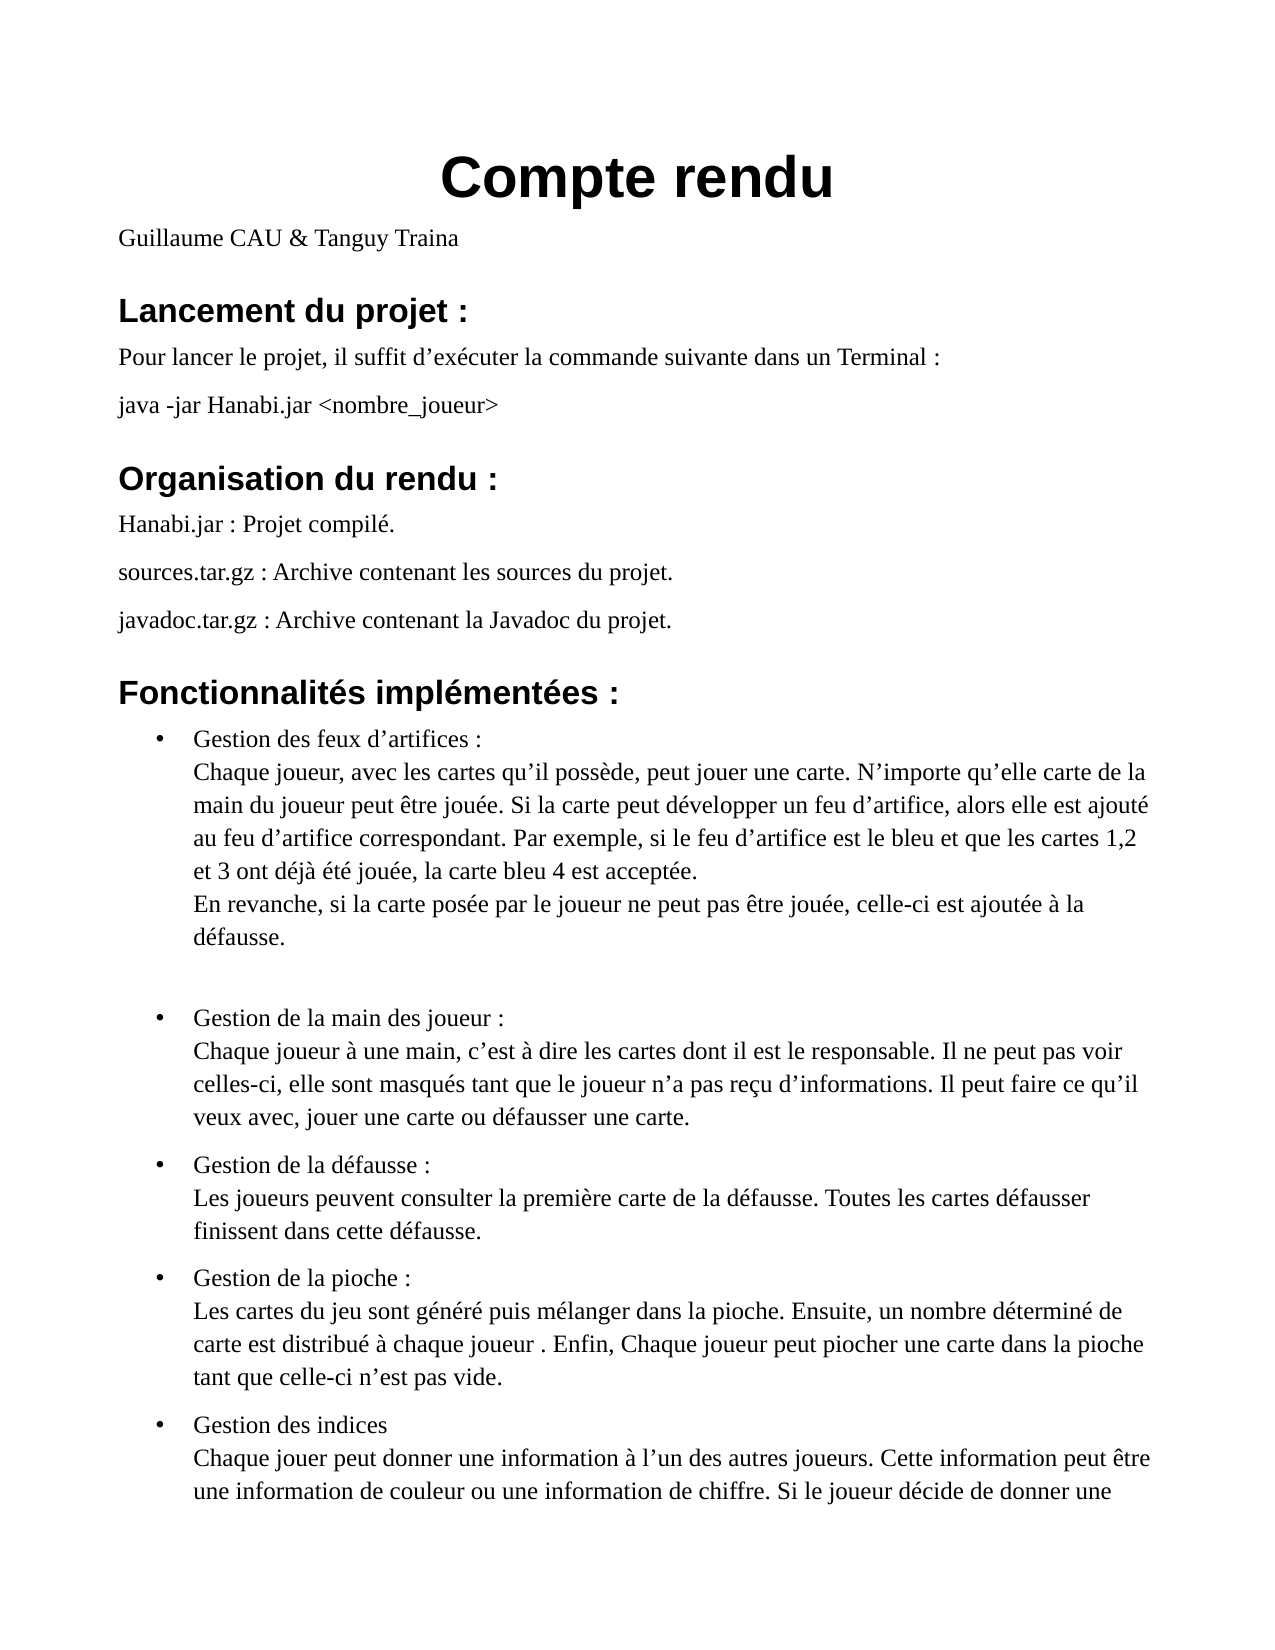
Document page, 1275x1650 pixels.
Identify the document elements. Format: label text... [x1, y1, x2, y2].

text sources.tar.gz : Archive contenant les sources du projet. [118, 557, 1157, 586]
list Gestion des feux d’artifices : Chaque joueur, avec les cartes qu’il possède, peut jouer une carte. N’importe qu’elle carte de la main du joueur peut être jouée. Si la carte peut développer un feu d’artifice, alors elle est ajouté au feu d’artifice correspondant. Par exemple, si le feu d’artifice est le bleu et que les cartes 1,2 et 3 ont déjà été jouée, la carte bleu 4 est acceptée. En revanche, si la carte posée par le joueur ne peut pas être jouée, celle-ci est ajoutée à la défausse. [156, 724, 1157, 984]
list Gestion des indices Chaque jouer peut donner une information à l’un des autres joueurs. Cette information peut être une information de couleur ou une information de chiffre. Si le joueur décide de donner une [156, 1410, 1157, 1505]
list Gestion de la pioche : Les cartes du jeu sont généré puis mélanger dans la pioche. Ensuite, un nombre déterminé de carte est distribué à chaque joueur . Enfin, Chaque joueur peut piocher une carte dans la pioche tant que celle-ci n’est pas vide. [156, 1263, 1157, 1391]
list Gestion de la main des joueur : Chaque joueur à une main, c’est à dire les cartes dont il est le responsable. Il ne peut pas voir celles-ci, elle sont masqués tant que le joueur n’a pas reçu d’informations. Il peut faire ce qu’il veux avec, jouer une carte ou défausser une carte. [156, 1003, 1157, 1131]
text Pour lancer le projet, il suffit d’exécuter la commande suivante dans un Terminal : [118, 342, 1157, 371]
text Guillaume CAU & Tanguy Traina [118, 223, 1157, 251]
subtitle Lancement du projet : [118, 291, 1157, 330]
subtitle Organisation du rendu : [118, 458, 1157, 497]
text java -jar Hanabi.jar <nombre_joueur> [118, 390, 1157, 419]
subtitle Fonctionnalités implémentées : [118, 673, 1157, 712]
text javadoc.tar.gz : Archive contenant la Javadoc du projet. [118, 605, 1157, 633]
list Gestion de la défausse : Les joueurs peuvent consulter la première carte de la défausse. Toutes les cartes défausser finissent dans cette défausse. [156, 1150, 1157, 1244]
title Compte rendu [118, 143, 1157, 210]
text Hanabi.jar : Projet compilé. [118, 509, 1157, 538]
